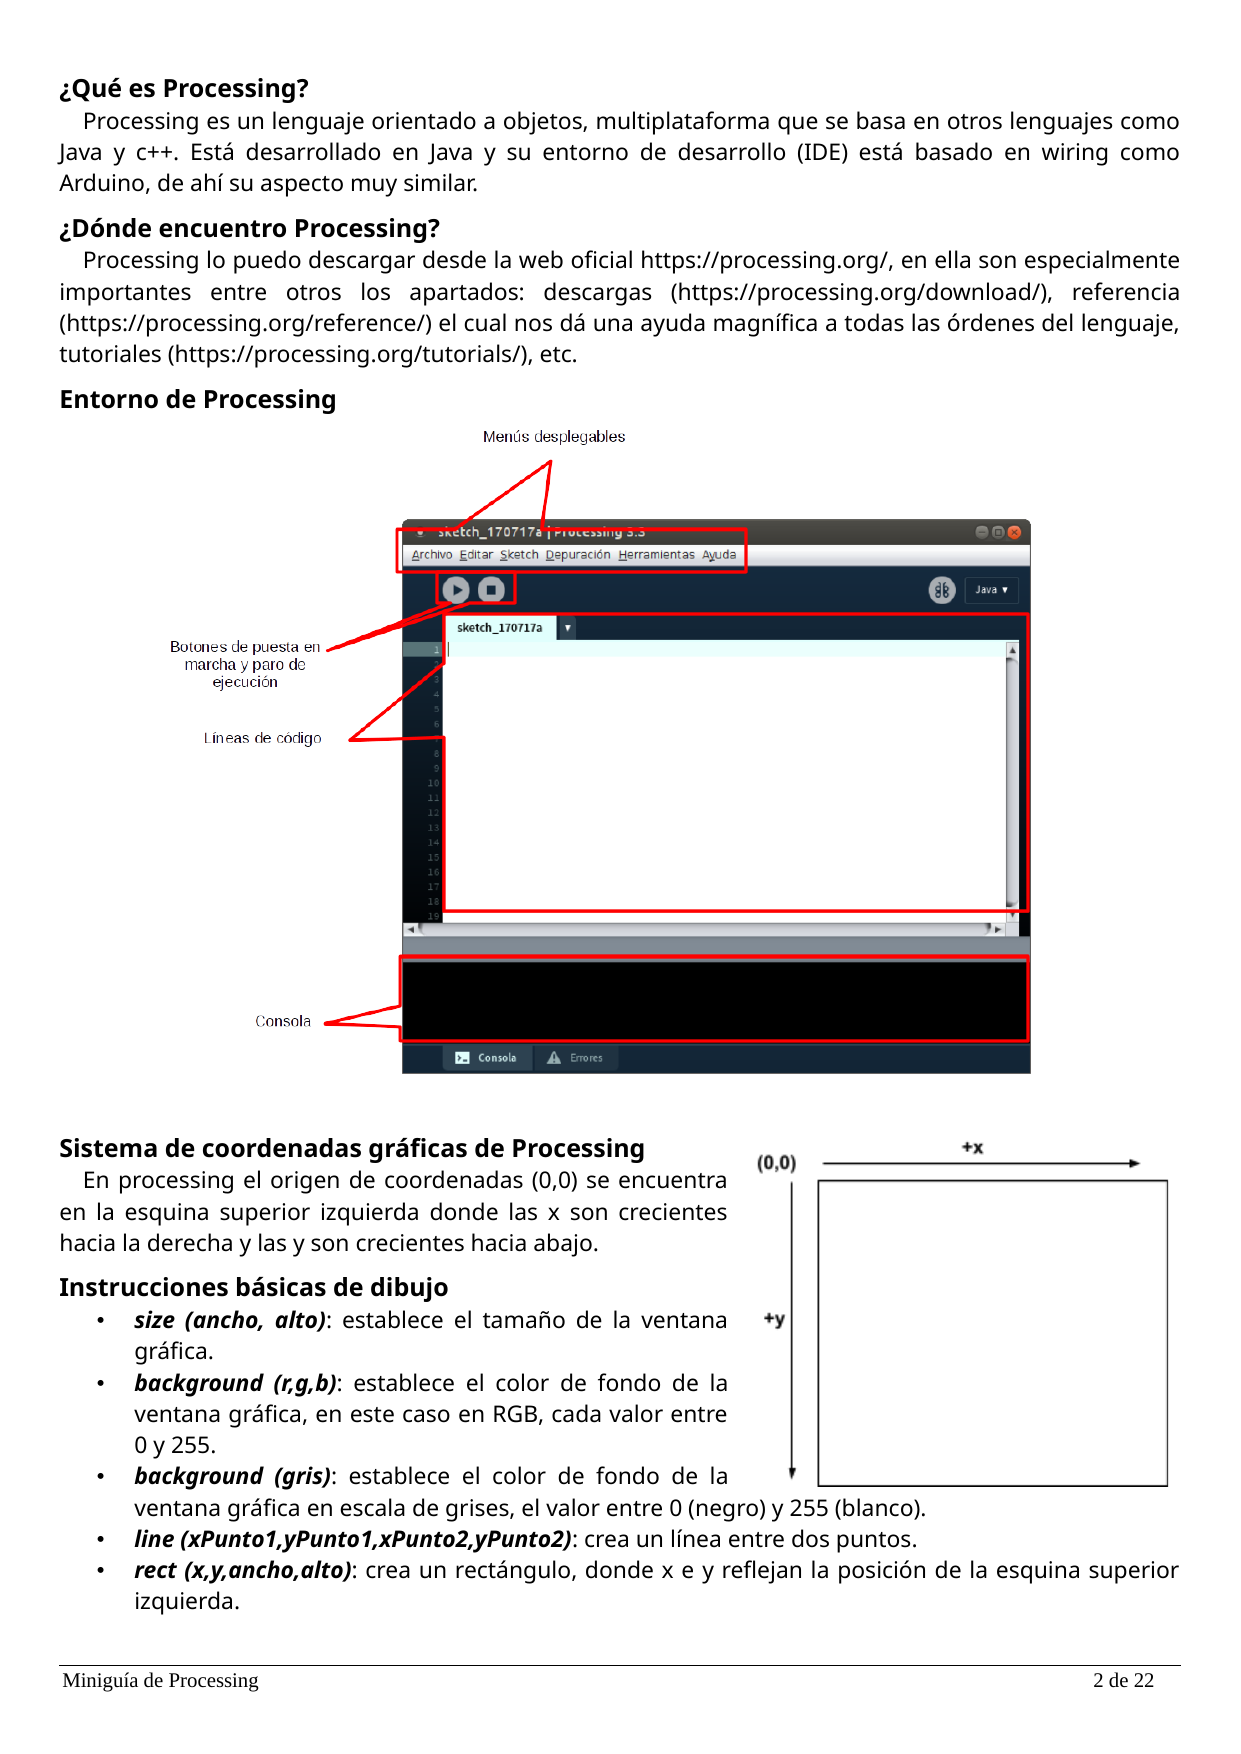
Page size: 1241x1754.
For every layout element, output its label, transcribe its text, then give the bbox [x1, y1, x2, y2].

text ¿Qué es Processing? [59, 71, 1181, 105]
list rect (x,y,ancho,alto): crea un rectángulo, donde x e y reflejan la posición de la esquina superior izquierda. [97, 1554, 1181, 1616]
text Processing es un lenguaje orientado a objetos, multiplataforma que se basa en otros lenguajes como Java y c++. Está desarrollado en Java y su entorno de desarrollo (IDE) está basado en wiring como Arduino, de ahí su aspecto muy similar. [59, 105, 1181, 199]
list background (gris): establece el color de fondo de la ventana gráfica en escala de grises, el valor entre 0 (negro) y 255 (blanco). [97, 1460, 1181, 1523]
list size (ancho, alto): establece el tamaño de la ventana gráfica. [97, 1304, 752, 1366]
picture [114, 423, 1054, 1088]
picture [752, 1130, 1169, 1487]
text Sistema de coordenadas gráficas de Processing [59, 1130, 752, 1164]
list line (xPunto1,yPunto1,xPunto2,yPunto2): crea un línea entre dos puntos. [97, 1523, 1181, 1554]
text Instrucciones básicas de dibujo [59, 1270, 752, 1304]
text Processing lo puedo descargar desde la web oficial https://processing.org/, en ella son especialmente importantes entre otros los apartados: descargas (https://processing.org/download/), referencia (https://processing.org/reference/) el cual nos dá una ayuda magnífica a todas las órdenes del lenguaje, tutoriales (https://processing.org/tutorials/), etc. [59, 244, 1181, 369]
text En processing el origen de coordenadas (0,0) se encuentra en la esquina superior izquierda donde las x son crecientes hacia la derecha y las y son crecientes hacia abajo. [59, 1164, 752, 1258]
list background (r,g,b): establece el color de fondo de la ventana gráfica, en este caso en RGB, cada valor entre 0 y 255. [97, 1366, 752, 1460]
text Entorno de Processing [59, 381, 1181, 415]
text ¿Dónde encuentro Processing? [59, 210, 1181, 244]
